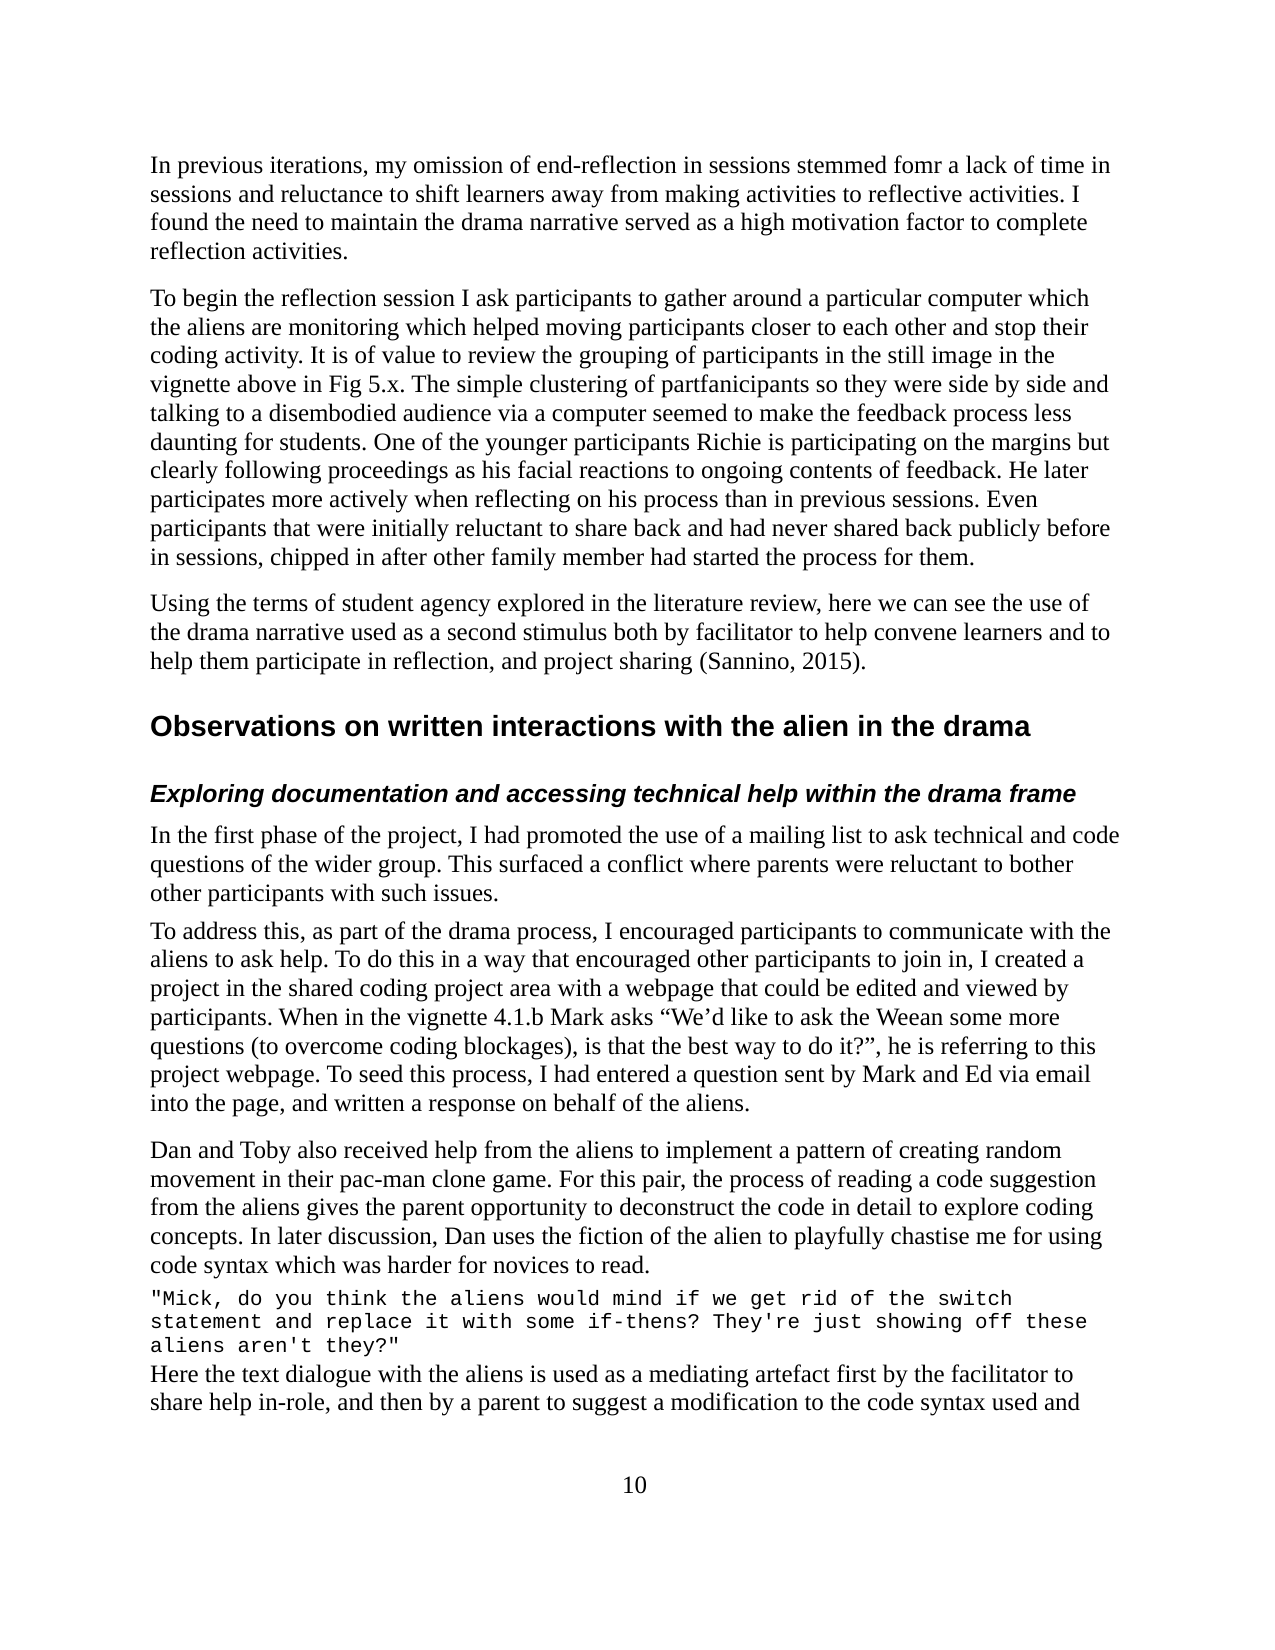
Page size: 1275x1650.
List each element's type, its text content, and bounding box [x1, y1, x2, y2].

text Here the text dialogue with the aliens is used as a mediating artefact first by the facilitator to share help in-role, and then by a parent to suggest a modification to the code syntax used and [150, 1359, 1125, 1416]
text To address this, as part of the drama process, I encouraged participants to communicate with the aliens to ask help. To do this in a way that encouraged other participants to join in, I created a project in the shared coding project area with a webpage that could be edited and viewed by participants. When in the vignette 4.1.b Mark asks “We’d like to ask the Weean some more questions (to overcome coding blockages), is that the best way to do it?”, he is referring to this project webpage. To seed this process, I had entered a question sent by Mark and Ed via email into the page, and written a response on behalf of the aliens. [150, 916, 1125, 1117]
text "Mick, do you think the aliens would mind if we get rid of the switch statement and replace it with some if-thens? They're just showing off these aliens aren't they?" [150, 1288, 1125, 1359]
subtitle Exploring documentation and accessing technical help within the drama frame [150, 779, 1125, 808]
text Using the terms of student agency explored in the literature review, here we can see the use of the drama narrative used as a second stimulus both by facilitator to help convene learners and to help them participate in reflection, and project sharing (Sannino, 2015). [150, 588, 1125, 674]
text In previous iterations, my omission of end-reflection in sessions stemmed fomr a lack of time in sessions and reluctance to shift learners away from making activities to reflective activities. I found the need to maintain the drama narrative served as a high motivation factor to complete reflection activities. [150, 150, 1125, 265]
subtitle Observations on written interactions with the alien in the drama [150, 708, 1125, 742]
text To begin the reflection session I ask participants to gather around a particular computer which the aliens are monitoring which helped moving participants closer to each other and stop their coding activity. It is of value to review the grouping of participants in the still image in the vignette above in Fig 5.x. The simple clustering of partfanicipants so they were side by side and talking to a disembodied audience via a computer seemed to make the feedback process less daunting for students. One of the younger participants Richie is participating on the margins but clearly following proceedings as his facial reactions to ongoing contents of feedback. He later participates more actively when reflecting on his process than in previous sessions. Even participants that were initially reluctant to share back and had never shared back publicly before in sessions, chipped in after other family member had started the process for them. [150, 283, 1125, 570]
text Dan and Toby also received help from the aliens to implement a pattern of creating random movement in their pac-man clone game. For this pair, the process of reading a code suggestion from the aliens gives the parent opportunity to deconstruct the code in detail to explore coding concepts. In later discussion, Dan uses the fiction of the alien to playfully chastise me for using code syntax which was harder for novices to read. [150, 1135, 1125, 1279]
text In the first phase of the project, I had promoted the use of a mailing list to ask technical and code questions of the wider group. This surfaced a conflict where parents were reluctant to bother other participants with such issues. [150, 821, 1125, 907]
